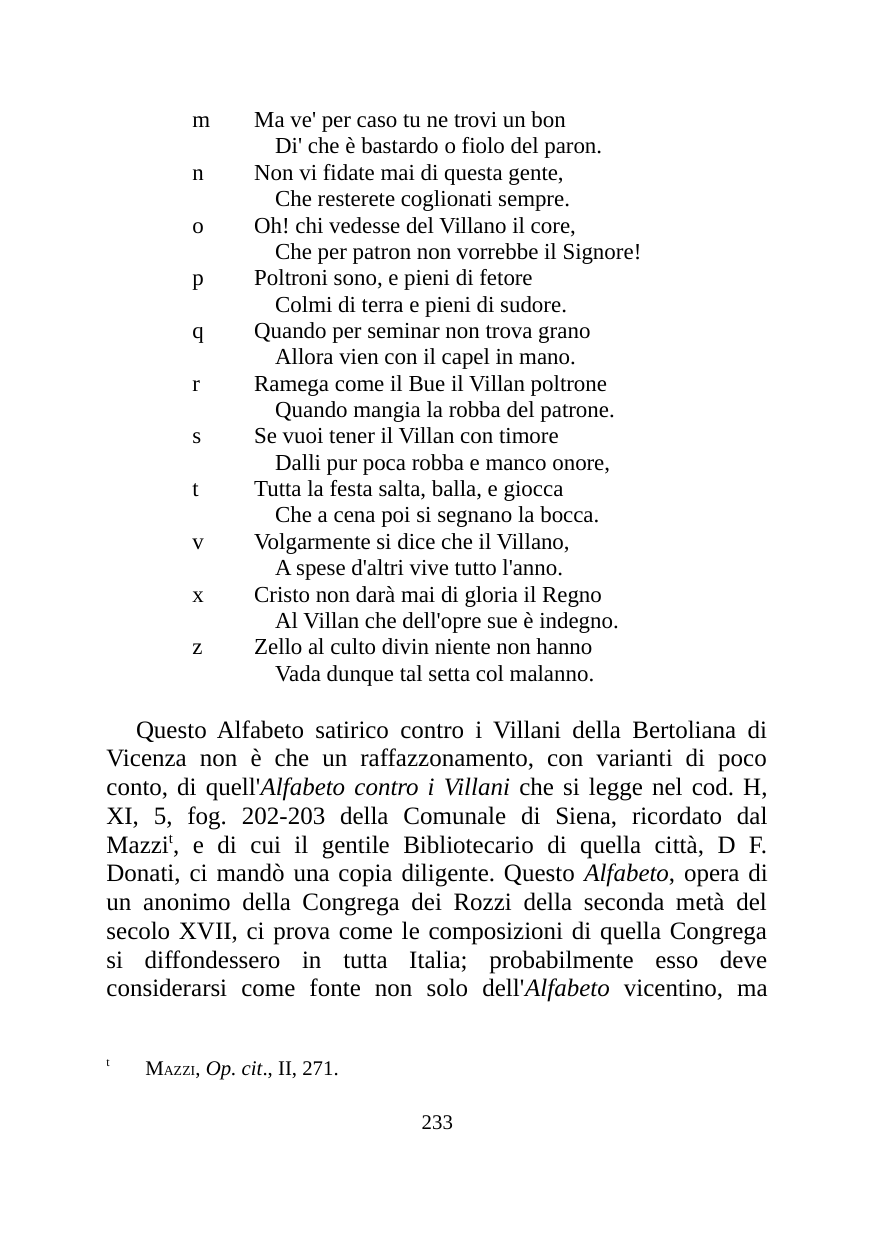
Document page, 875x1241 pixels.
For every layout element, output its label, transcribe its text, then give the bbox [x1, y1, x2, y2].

text Vada dunque tal setta col malanno. [275, 660, 768, 686]
text o Oh! chi vedesse del Villano il core, [162, 212, 768, 238]
text r Ramega come il Bue il Villan poltrone [162, 370, 768, 396]
text Colmi di terra e pieni di sudore. [275, 291, 768, 317]
text Allora vien con il capel in mano. [275, 343, 768, 370]
text Mazzi, Op. cit., II, 271. [106, 1052, 768, 1080]
text Quando mangia la robba del patrone. [275, 396, 768, 422]
text s Se vuoi tener il Villan con timore [162, 422, 768, 449]
text Di' che è bastardo o fiolo del paron. [275, 133, 768, 159]
text v Volgarmente si dice che il Villano, [162, 528, 768, 554]
text q Quando per seminar non trova grano [162, 317, 768, 343]
text Al Villan che dell'opre sue è indegno. [275, 607, 768, 633]
text A spese d'altri vive tutto l'anno. [275, 554, 768, 581]
text z Zello al culto divin niente non hanno [162, 633, 768, 660]
text x Cristo non darà mai di gloria il Regno [162, 581, 768, 607]
text m Ma ve' per caso tu ne trovi un bon [162, 106, 768, 133]
text Dalli pur poca robba e manco onore, [275, 449, 768, 475]
text Che resterete coglionati sempre. [275, 185, 768, 212]
text t Tutta la festa salta, balla, e giocca [162, 475, 768, 502]
text Che a cena poi si segnano la bocca. [275, 502, 768, 528]
text Questo Alfabeto satirico contro i Villani della Bertoliana di Vicenza non è che un raffazzonamento, con varianti di poco conto, di quell'Alfabeto contro i Villani che si legge nel cod. H, XI, 5, fog. 202-203 della Comunale di Siena, ricordato dal Mazzi, e di cui il gentile Bibliotecario di quella città, D F. Donati, ci mandò una copia diligente. Questo Alfabeto, opera di un anonimo della Congrega dei Rozzi della seconda metà del secolo XVII, ci prova come le composizioni di quella Congrega si diffondessero in tutta Italia; probabilmente esso deve considerarsi come fonte non solo dell'Alfabeto vicentino, ma [106, 715, 768, 1002]
text n Non vi fidate mai di questa gente, [162, 159, 768, 185]
text Che per patron non vorrebbe il Signore! [275, 238, 768, 264]
text p Poltroni sono, e pieni di fetore [162, 264, 768, 291]
